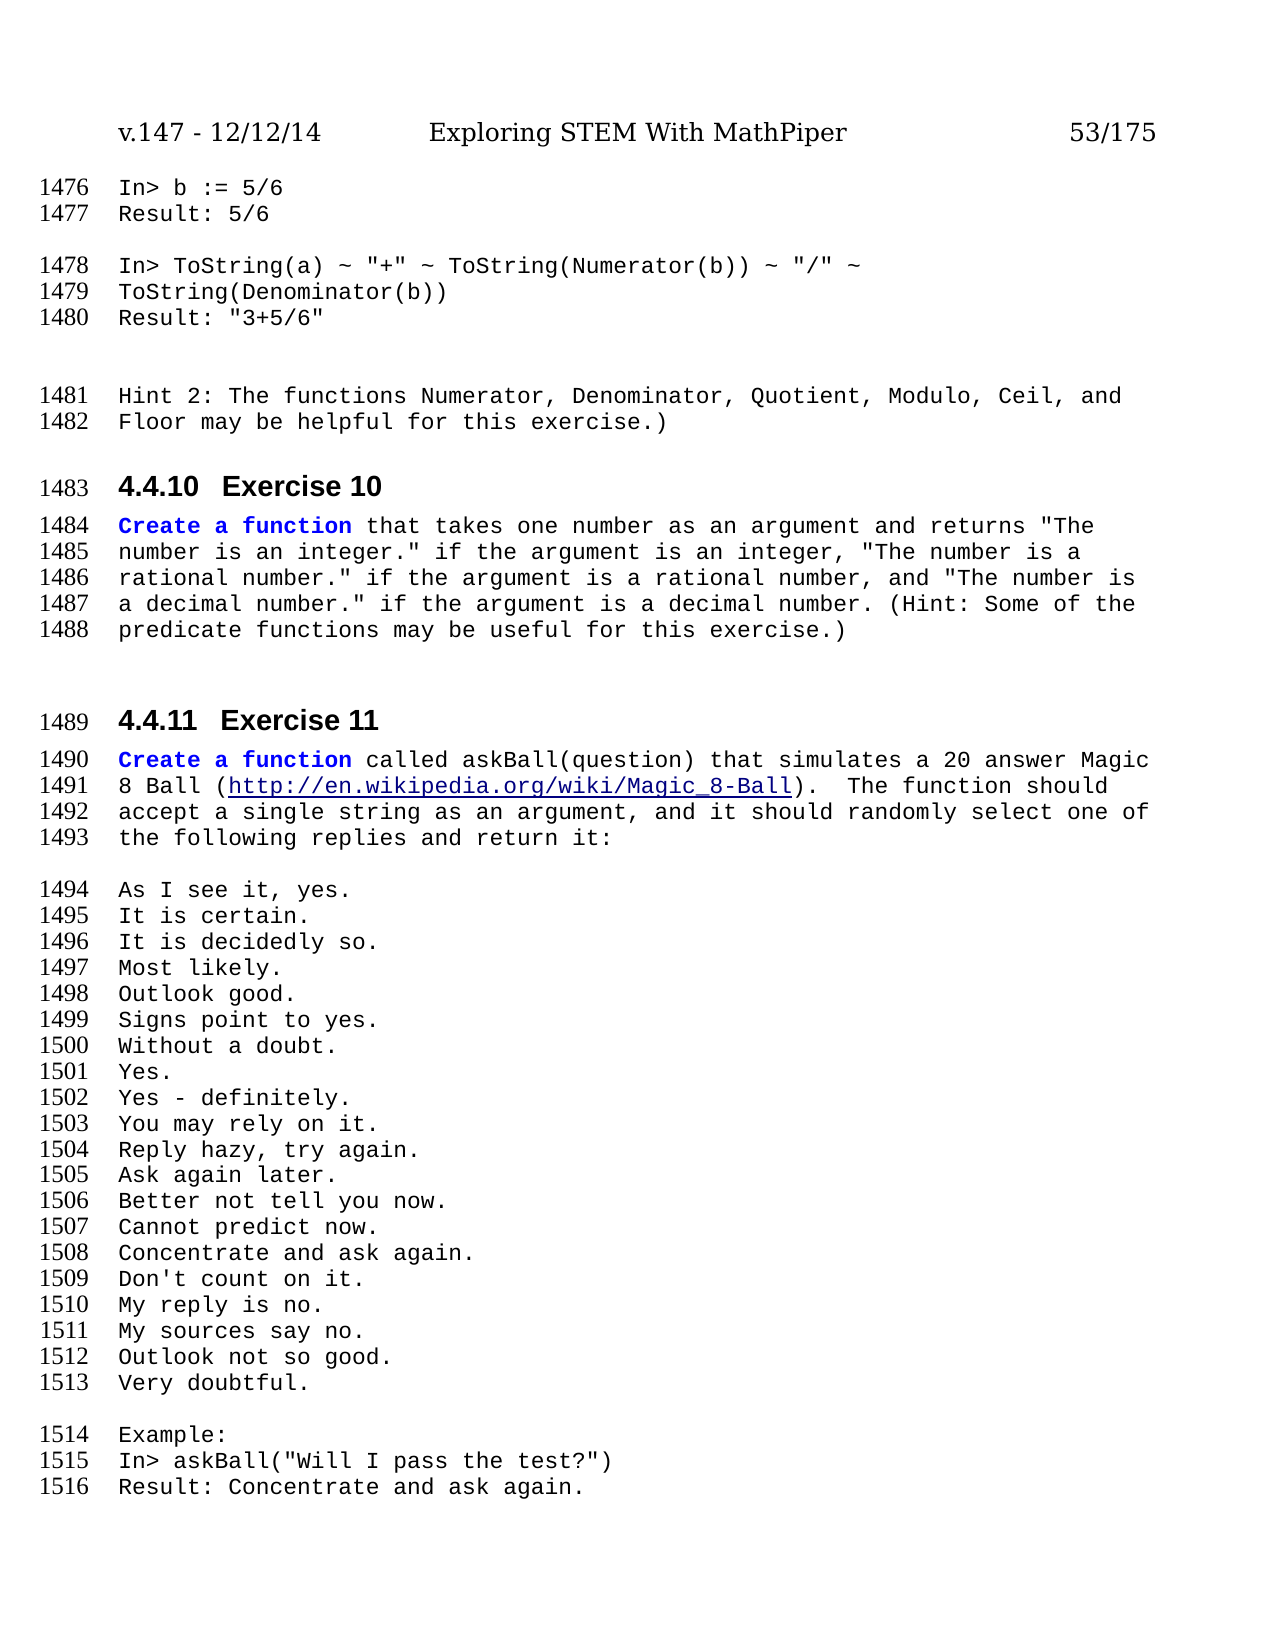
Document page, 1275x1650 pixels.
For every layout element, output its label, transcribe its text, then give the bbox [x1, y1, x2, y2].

text You may rely on it. [118, 1112, 1157, 1138]
text My sources say no. [118, 1319, 1157, 1345]
text Create a function called askBall(question) that simulates a 20 answer Magic 8 Ball (http://en.wikipedia.org/wiki/Magic_8-Ball). The function should accept a single string as an argument, and it should randomly select one of the following replies and return it: [118, 749, 1157, 853]
text Signs point to yes. [118, 1008, 1157, 1034]
text It is decidedly so. [118, 930, 1157, 956]
text Outlook not so good. [118, 1345, 1157, 1371]
text Result: 5/6 [118, 203, 1157, 229]
text As I see it, yes. [118, 878, 1157, 904]
text Very doubtful. [118, 1371, 1157, 1397]
text My reply is no. [118, 1293, 1157, 1319]
text Better not tell you now. [118, 1190, 1157, 1216]
text Yes - definitely. [118, 1086, 1157, 1112]
text It is certain. [118, 904, 1157, 930]
text Most likely. [118, 956, 1157, 982]
text In> askBall("Will I pass the test?") [118, 1449, 1157, 1475]
subtitle Exercise 11 [118, 703, 1157, 737]
subtitle Exercise 10 [118, 469, 1157, 503]
text Ask again later. [118, 1164, 1157, 1190]
text Without a doubt. [118, 1034, 1157, 1060]
text Result: "3+5/6" [118, 306, 1157, 332]
text Result: Concentrate and ask again. [118, 1475, 1157, 1501]
text Cannot predict now. [118, 1216, 1157, 1242]
text Hint 2: The functions Numerator, Denominator, Quotient, Modulo, Ceil, and Floor may be helpful for this exercise.) [118, 384, 1157, 436]
text Yes. [118, 1060, 1157, 1086]
text Don't count on it. [118, 1268, 1157, 1293]
text Example: [118, 1423, 1157, 1449]
text Outlook good. [118, 982, 1157, 1008]
text In> ToString(a) ~ "+" ~ ToString(Numerator(b)) ~ "/" ~ ToString(Denominator(b)) [118, 254, 1157, 306]
text Create a function that takes one number as an argument and returns "The number is an integer." if the argument is an integer, "The number is a rational number." if the argument is a rational number, and "The number is a decimal number." if the argument is a decimal number. (Hint: Some of the predicate functions may be useful for this exercise.) [118, 515, 1157, 644]
text Concentrate and ask again. [118, 1242, 1157, 1268]
text Reply hazy, try again. [118, 1138, 1157, 1164]
text In> b := 5/6 [118, 177, 1157, 203]
